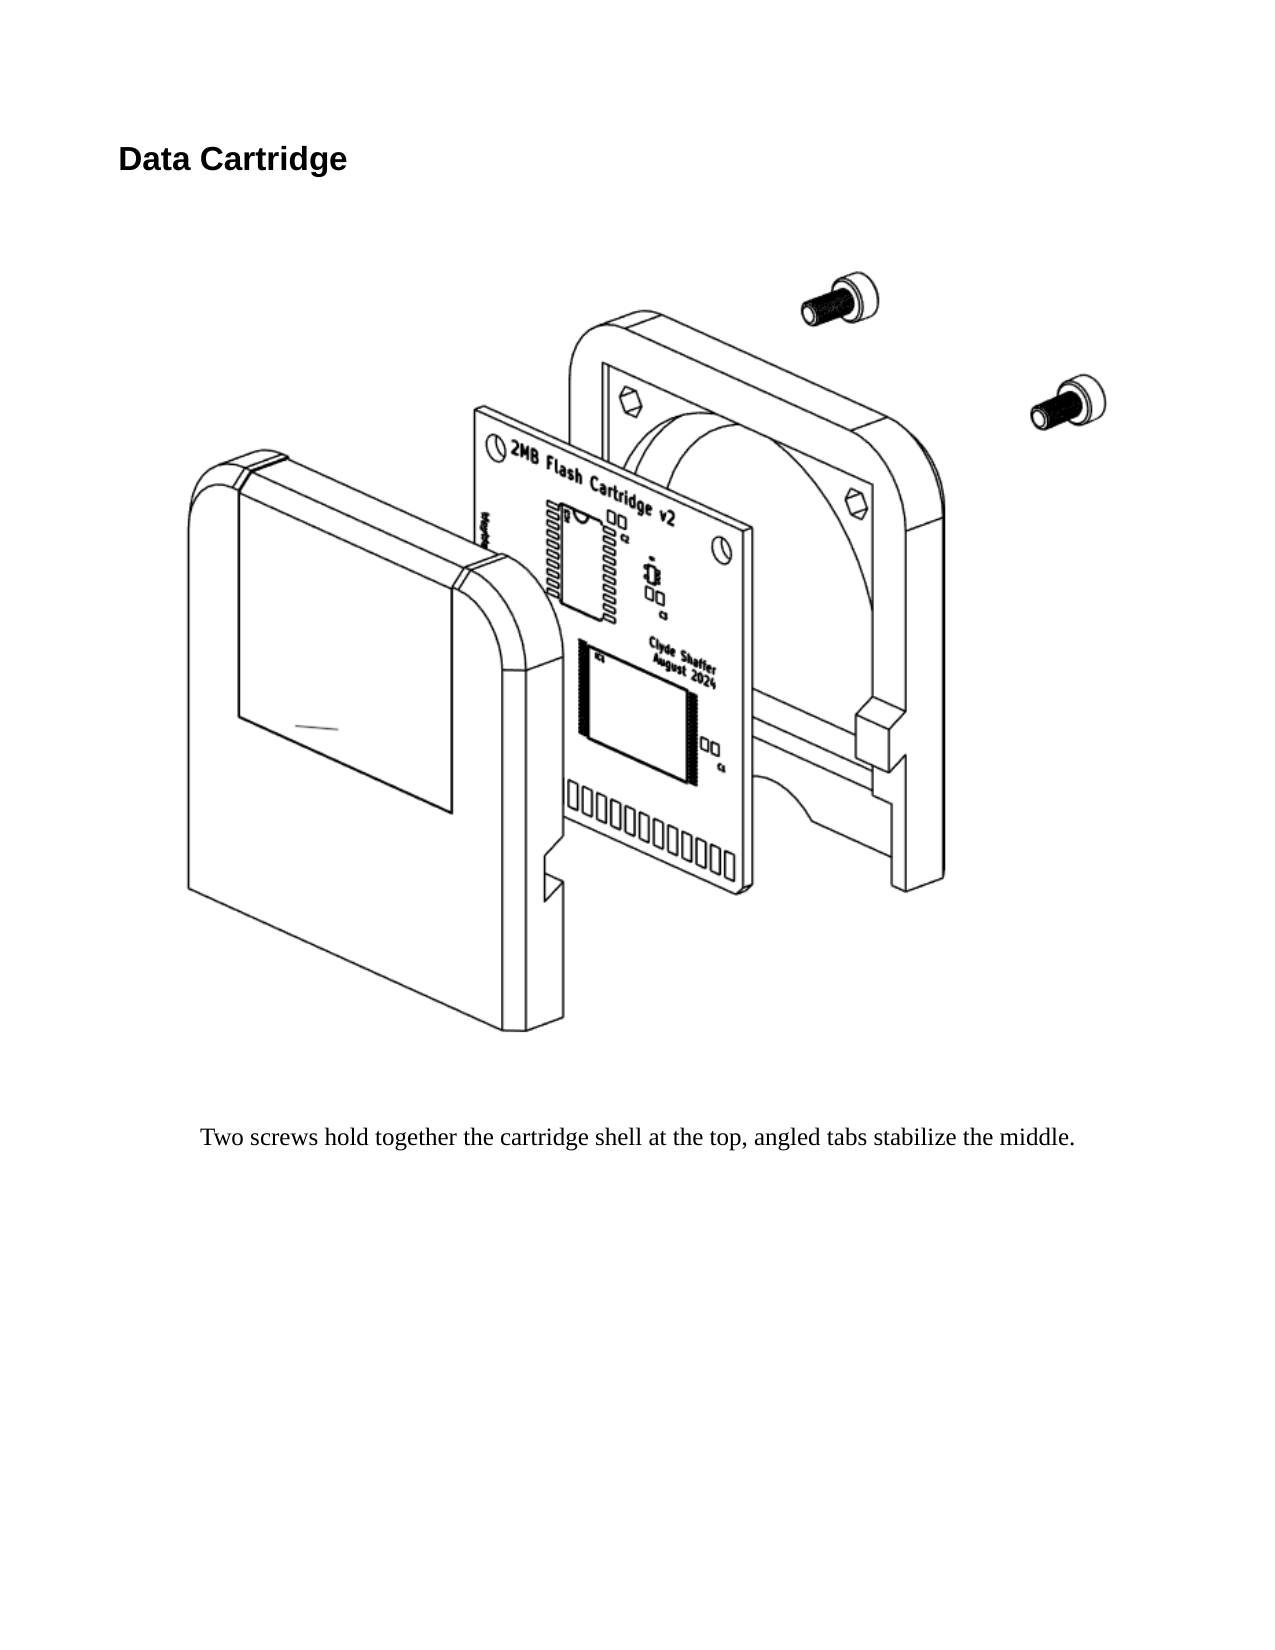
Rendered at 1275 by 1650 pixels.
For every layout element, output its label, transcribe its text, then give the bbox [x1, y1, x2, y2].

subtitle Data Cartridge [118, 139, 1157, 177]
picture [118, 190, 1157, 1105]
text Two screws hold together the cartridge shell at the top, angled tabs stabilize the middle. [118, 1105, 1157, 1150]
